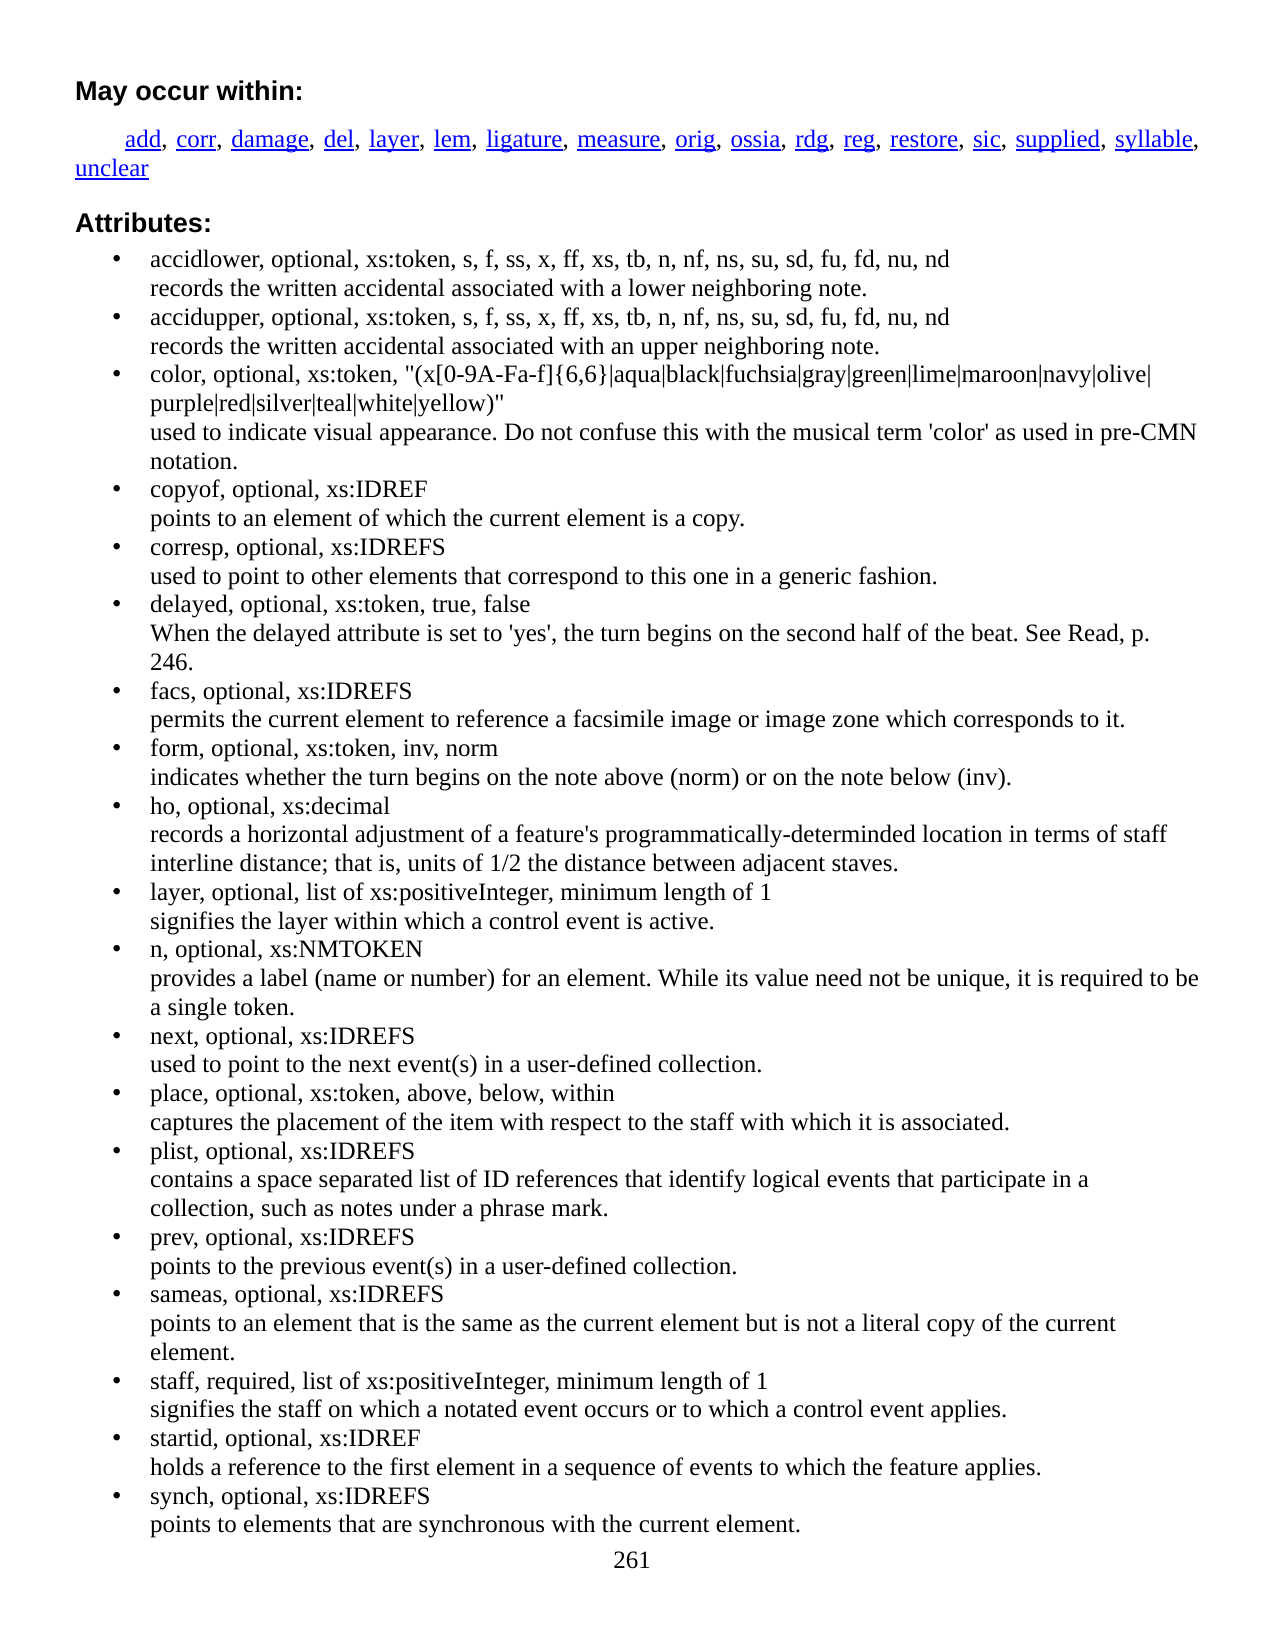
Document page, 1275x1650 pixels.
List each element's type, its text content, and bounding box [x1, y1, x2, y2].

list copyof, optional, xs:IDREF points to an element of which the current element is a copy. [112, 474, 1200, 532]
list plist, optional, xs:IDREFS contains a space separated list of ID references that identify logical events that participate in a collection, such as notes under a phrase mark. [112, 1136, 1200, 1222]
subtitle Attributes: [75, 207, 1200, 238]
list sameas, optional, xs:IDREFS points to an element that is the same as the current element but is not a literal copy of the current element. [112, 1279, 1200, 1366]
list accidupper, optional, xs:token, s, f, ss, x, ff, xs, tb, n, nf, ns, su, sd, fu, fd, nu, nd records the written accidental associated with an upper neighboring note. [112, 302, 1200, 359]
list staff, required, list of xs:positiveInteger, minimum length of 1 signifies the staff on which a notated event occurs or to which a control event applies. [112, 1366, 1200, 1423]
list startid, optional, xs:IDREF holds a reference to the first element in a sequence of events to which the feature applies. [112, 1423, 1200, 1481]
list next, optional, xs:IDREFS used to point to the next event(s) in a user-defined collection. [112, 1021, 1200, 1078]
list ho, optional, xs:decimal records a horizontal adjustment of a feature's programmatically-determinded location in terms of staff interline distance; that is, units of 1/2 the distance between adjacent staves. [112, 791, 1200, 877]
list synch, optional, xs:IDREFS points to elements that are synchronous with the current element. [112, 1481, 1200, 1538]
list corresp, optional, xs:IDREFS used to point to other elements that correspond to this one in a generic fashion. [112, 532, 1200, 589]
text add, corr, damage, del, layer, lem, ligature, measure, orig, ossia, rdg, reg, restore, sic, supplied, syllable, unclear [75, 124, 1200, 182]
list accidlower, optional, xs:token, s, f, ss, x, ff, xs, tb, n, nf, ns, su, sd, fu, fd, nu, nd records the written accidental associated with a lower neighboring note. [112, 244, 1200, 302]
list color, optional, xs:token, "(x[0-9A-Fa-f]{6,6}|aqua|black|fuchsia|gray|green|lime|maroon|navy|olive|purple|red|silver|teal|white|yellow)" used to indicate visual appearance. Do not confuse this with the musical term 'color' as used in pre-CMN notation. [112, 359, 1200, 474]
list prev, optional, xs:IDREFS points to the previous event(s) in a user-defined collection. [112, 1222, 1200, 1279]
list n, optional, xs:NMTOKEN provides a label (name or number) for an element. While its value need not be unique, it is required to be a single token. [112, 934, 1200, 1021]
subtitle May occur within: [75, 75, 1200, 106]
list facs, optional, xs:IDREFS permits the current element to reference a facsimile image or image zone which corresponds to it. [112, 676, 1200, 733]
list place, optional, xs:token, above, below, within captures the placement of the item with respect to the staff with which it is associated. [112, 1078, 1200, 1136]
list delayed, optional, xs:token, true, false When the delayed attribute is set to 'yes', the turn begins on the second half of the beat. See Read, p. 246. [112, 589, 1200, 676]
list layer, optional, list of xs:positiveInteger, minimum length of 1 signifies the layer within which a control event is active. [112, 877, 1200, 934]
list form, optional, xs:token, inv, norm indicates whether the turn begins on the note above (norm) or on the note below (inv). [112, 733, 1200, 791]
